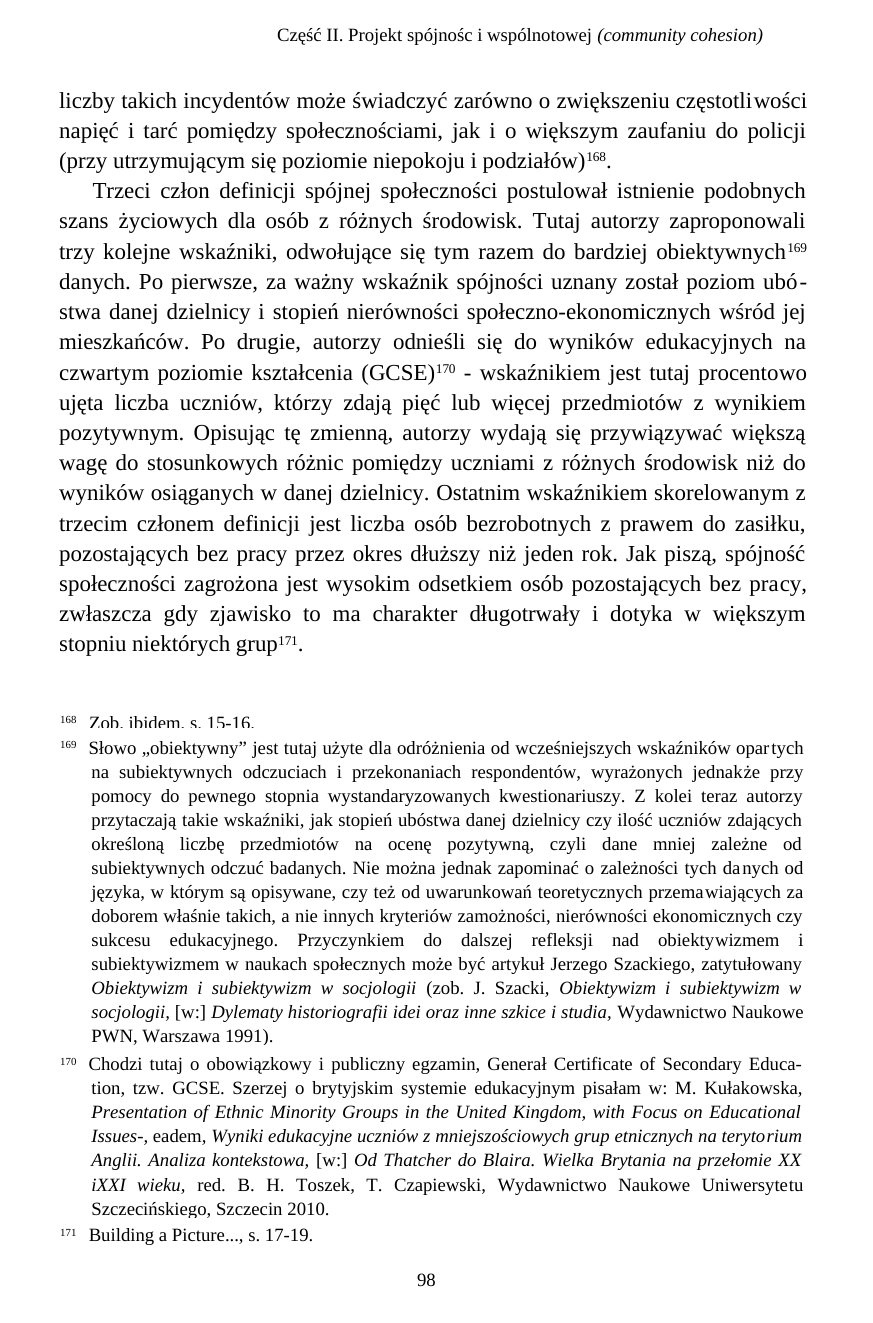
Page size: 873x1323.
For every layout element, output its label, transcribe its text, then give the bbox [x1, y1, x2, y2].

text 169 Słowo „obiektywny” jest tutaj użyte dla odróżnienia od wcześniejszych wskaźników opar­tych na subiektywnych odczuciach i przekonaniach respondentów, wyrażonych jednak­że przy pomocy do pewnego stopnia wystandaryzowanych kwestionariuszy. Z kolei teraz autorzy przytaczają takie wskaźniki, jak stopień ubóstwa danej dzielnicy czy ilość uczniów zdających określoną liczbę przedmiotów na ocenę pozytywną, czyli dane mniej zależne od subiektywnych odczuć badanych. Nie można jednak zapominać o zależności tych da­nych od języka, w którym są opisywane, czy też od uwarunkowań teoretycznych przema­wiających za doborem właśnie takich, a nie innych kryteriów zamożności, nierówności ekonomicznych czy sukcesu edukacyjnego. Przyczynkiem do dalszej refleksji nad obiekty­wizmem i subiektywizmem w naukach społecznych może być artykuł Jerzego Szackiego, zatytułowany Obiektywizm i subiektywizm w socjologii (zob. J. Szacki, Obiektywizm i su­biektywizm w socjologii, [w:] Dylematy historiografii idei oraz inne szkice i studia, Wydaw­nictwo Naukowe PWN, Warszawa 1991). [60, 737, 803, 1045]
text 98 [417, 1269, 443, 1290]
text 168 Zob. ibidem, s. 15-16. [60, 712, 803, 728]
text Część II. Projekt spójnośc i wspólnotowej (community cohesion) [277, 24, 818, 45]
text 170 Chodzi tutaj o obowiązkowy i publiczny egzamin, Generał Certificate of Secondary Educa- tion, tzw. GCSE. Szerzej o brytyjskim systemie edukacyjnym pisałam w: M. Kułakowska, Presentation of Ethnic Minority Groups in the United Kingdom, with Focus on Educational Issues-, eadem, Wyniki edukacyjne uczniów z mniejszościowych grup etnicznych na teryto­rium Anglii. Analiza kontekstowa, [w:] Od Thatcher do Blaira. Wielka Brytania na przełomie XX iXXI wieku, red. В. H. Toszek, T. Czapiewski, Wydawnictwo Naukowe Uniwersyte­tu Szczecińskiego, Szczecin 2010. [60, 1053, 803, 1218]
text Trzeci człon definicji spójnej społeczności postulował istnienie podobnych szans życiowych dla osób z różnych środowisk. Tutaj autorzy zaproponowali trzy kolejne wskaźniki, odwołujące się tym razem do bardziej obiektywnych169 danych. Po pierwsze, za ważny wskaźnik spójności uznany został poziom ubó­stwa danej dzielnicy i stopień nierówności społeczno-ekonomicznych wśród jej mieszkańców. Po drugie, autorzy odnieśli się do wyników edukacyjnych na czwartym poziomie kształcenia (GCSE)170 - wskaźnikiem jest tutaj procento­wo ujęta liczba uczniów, którzy zdają pięć lub więcej przedmiotów z wynikiem pozytywnym. Opisując tę zmienną, autorzy wydają się przywiązywać większą wagę do stosunkowych różnic pomiędzy uczniami z różnych środowisk niż do wyników osiąganych w danej dzielnicy. Ostatnim wskaźnikiem skorelowanym z trzecim członem definicji jest liczba osób bezrobotnych z prawem do zasiłku, pozostających bez pracy przez okres dłuższy niż jeden rok. Jak piszą, spójność społeczności zagrożona jest wysokim odsetkiem osób pozostających bez pra­cy, zwłaszcza gdy zjawisko to ma charakter długotrwały i dotyka w większym stopniu niektórych grup171. [59, 177, 807, 657]
text 171 Building a Picture..., s. 17-19. [60, 1224, 803, 1246]
text liczby takich incydentów może świadczyć zarówno o zwiększeniu częstotli­wości napięć i tarć pomiędzy społecznościami, jak i o większym zaufaniu do policji (przy utrzymującym się poziomie niepokoju i podziałów)168. [59, 87, 807, 173]
